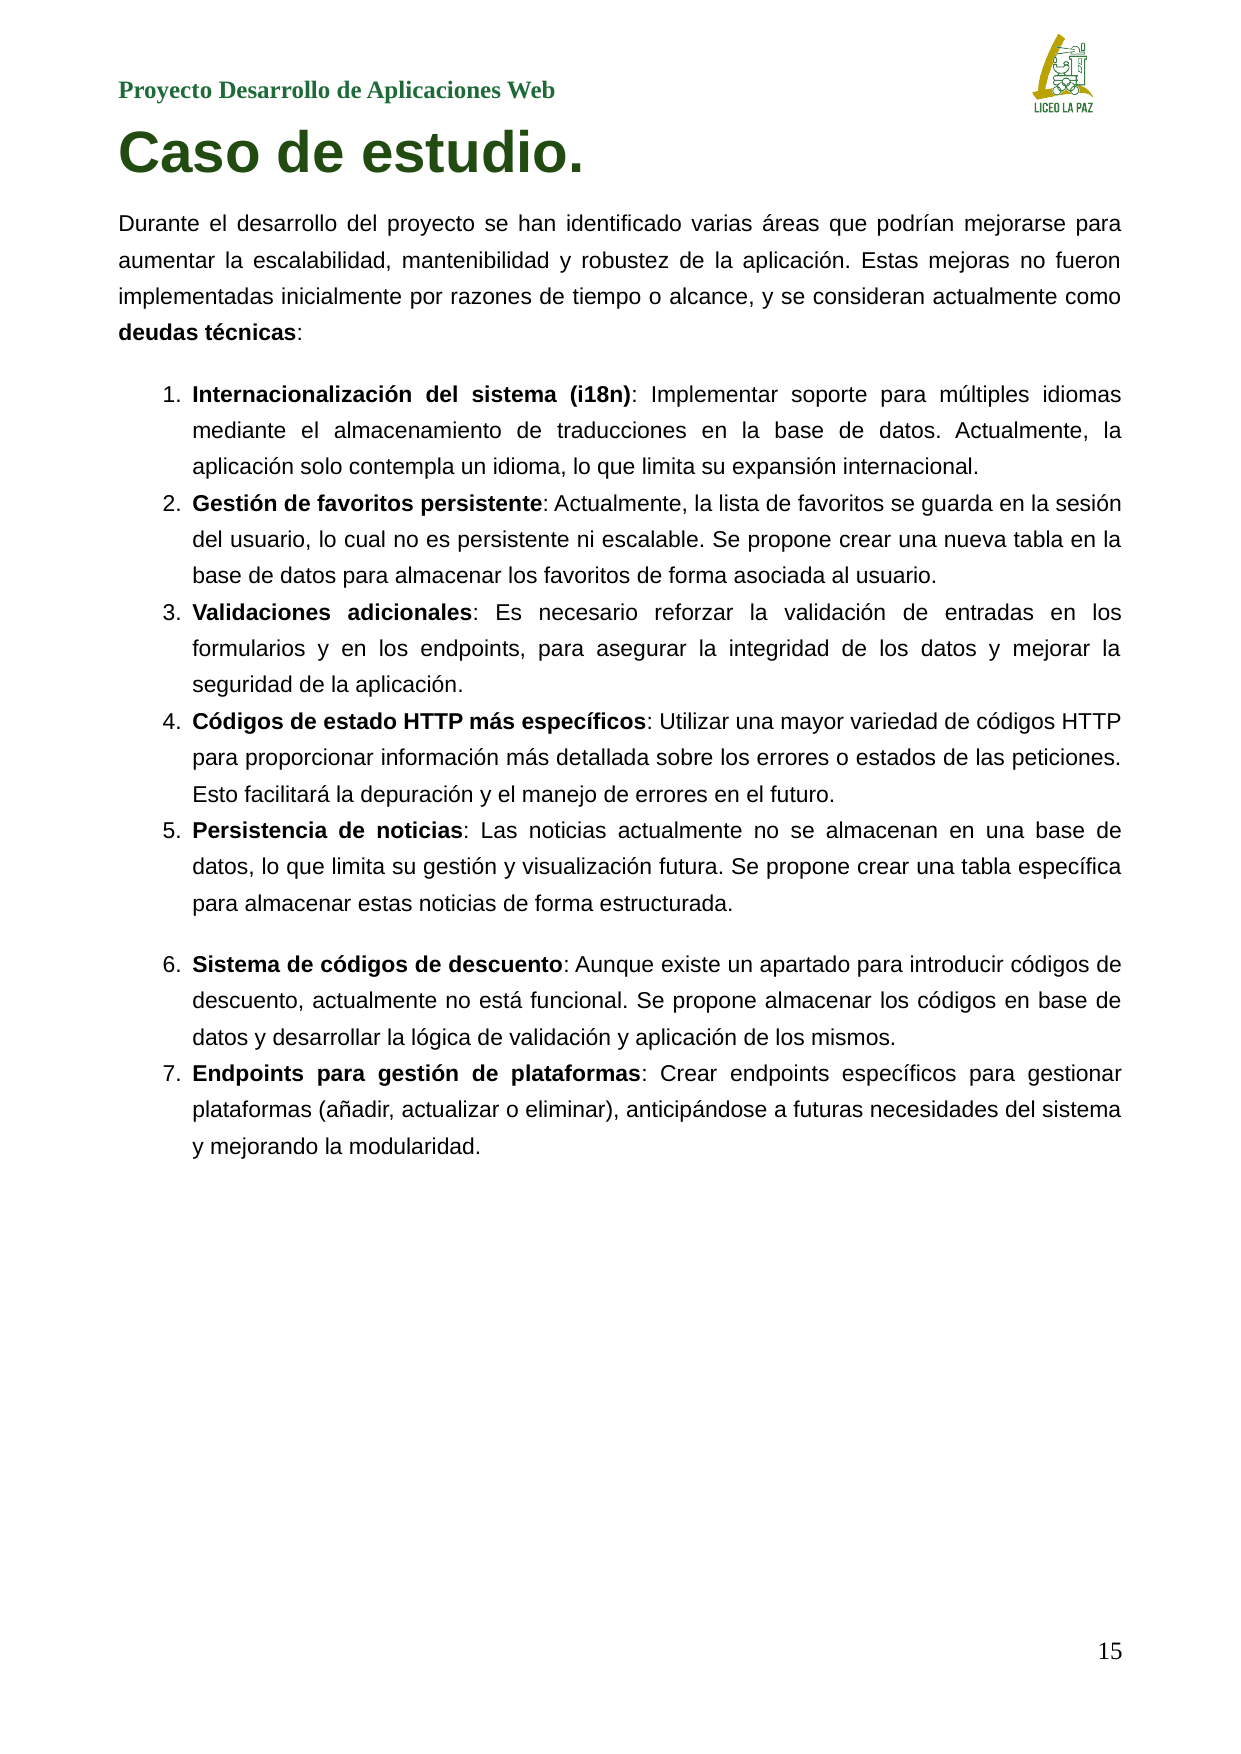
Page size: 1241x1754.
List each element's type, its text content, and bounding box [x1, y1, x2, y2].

text Durante el desarrollo del proyecto se han identificado varias áreas que podrían mejorarse para aumentar la escalabilidad, mantenibilidad y robustez de la aplicación. Estas mejoras no fueron implementadas inicialmente por razones de tiempo o alcance, y se consideran actualmente como deudas técnicas: [118, 210, 1122, 346]
list Endpoints para gestión de plataformas: Crear endpoints específicos para gestionar plataformas (añadir, actualizar o eliminar), anticipándose a futuras necesidades del sistema y mejorando la modularidad. [162, 1060, 1122, 1159]
list Códigos de estado HTTP más específicos: Utilizar una mayor variedad de códigos HTTP para proporcionar información más detallada sobre los errores o estados de las peticiones. Esto facilitará la depuración y el manejo de errores en el futuro. [162, 708, 1122, 807]
subtitle Caso de estudio. [118, 118, 1122, 185]
list Gestión de favoritos persistente: Actualmente, la lista de favoritos se guarda en la sesión del usuario, lo cual no es persistente ni escalable. Se propone crear una nueva tabla en la base de datos para almacenar los favoritos de forma asociada al usuario. [162, 490, 1122, 589]
list Validaciones adicionales: Es necesario reforzar la validación de entradas en los formularios y en los endpoints, para asegurar la integridad de los datos y mejorar la seguridad de la aplicación. [162, 599, 1122, 698]
list Persistencia de noticias: Las noticias actualmente no se almacenan en una base de datos, lo que limita su gestión y visualización futura. Se propone crear una tabla específica para almacenar estas noticias de forma estructurada. [162, 817, 1122, 916]
picture [1025, 26, 1100, 121]
list Sistema de códigos de descuento: Aunque existe un apartado para introducir códigos de descuento, actualmente no está funcional. Se propone almacenar los códigos en base de datos y desarrollar la lógica de validación y aplicación de los mismos. [162, 951, 1122, 1050]
list Internacionalización del sistema (i18n): Implementar soporte para múltiples idiomas mediante el almacenamiento de traducciones en la base de datos. Actualmente, la aplicación solo contempla un idioma, lo que limita su expansión internacional. [162, 381, 1122, 480]
